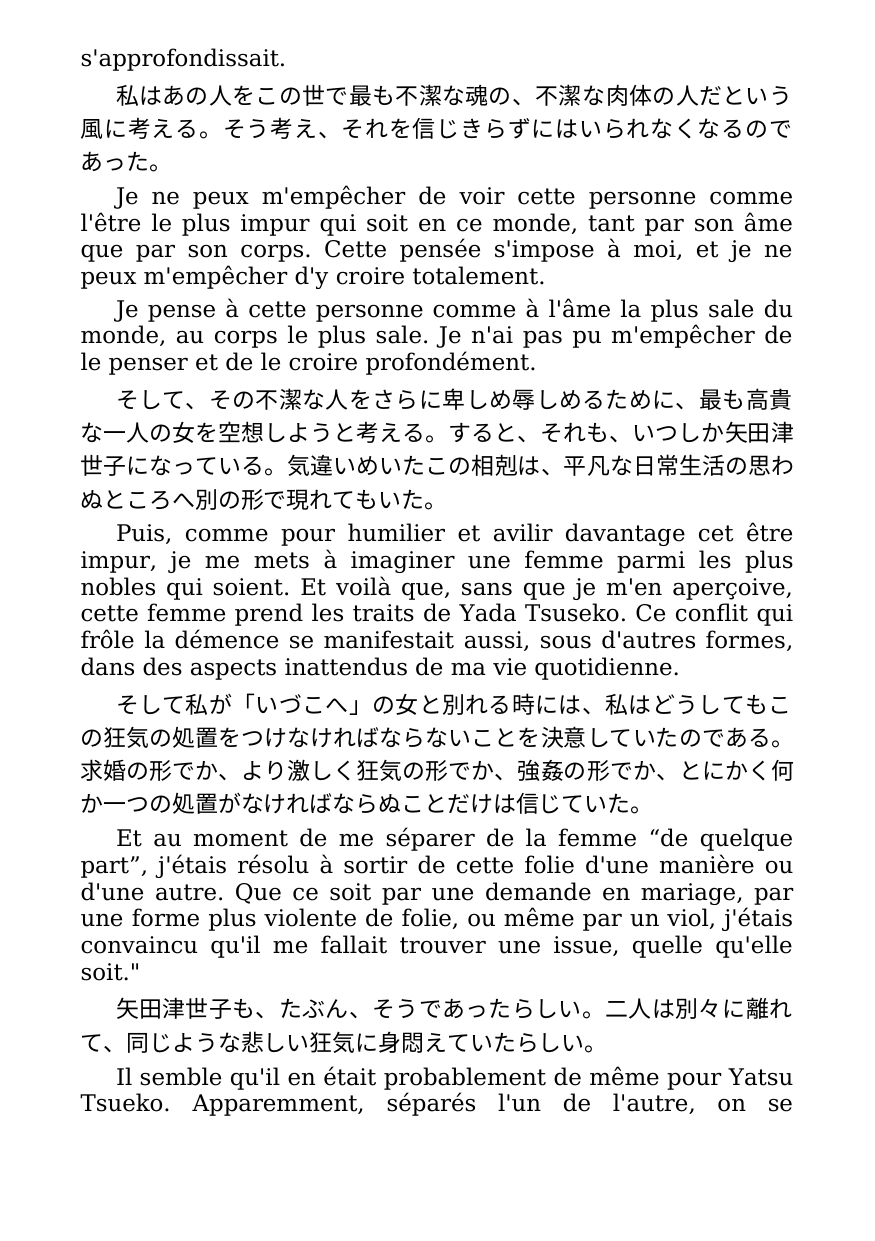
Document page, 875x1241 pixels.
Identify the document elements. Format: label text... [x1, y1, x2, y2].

text Je pense à cette personne comme à l'âme la plus sale du monde, au corps le plus sale. Je n'ai pas pu m'empêcher de le penser et de le croire profondément. [80, 296, 794, 376]
text Puis, comme pour humilier et avilir davantage cet être impur, je me mets à imaginer une femme parmi les plus nobles qui soient. Et voilà que, sans que je m'en aperçoive, cette femme prend les traits de Yada Tsuseko. Ce conflit qui frôle la démence se manifestait aussi, sous d'autres formes, dans des aspects inattendus de ma vie quotidienne. [80, 521, 794, 681]
text そして私が「いづこへ」の女と別れる時には、私はどうしてもこの狂気の処置をつけなければならないことを決意していたのである。求婚の形でか、より激しく狂気の形でか、強姦の形でか、とにかく何か一つの処置がなければならぬことだけは信じていた。 [80, 687, 794, 819]
text そして、その不潔な人をさらに卑しめ辱しめるために、最も高貴な一人の女を空想しようと考える。すると、それも、いつしか矢田津世子になっている。気違いめいたこの相剋は、平凡な日常生活の思わぬところへ別の形で現れてもいた。 [80, 382, 794, 515]
text s'approfondissait. [80, 45, 794, 72]
text 矢田津世子も、たぶん、そうであったらしい。二人は別々に離れて、同じような悲しい狂気に身悶えていたらしい。 [80, 991, 794, 1058]
text Je ne peux m'empêcher de voir cette personne comme l'être le plus impur qui soit en ce monde, tant par son âme que par son corps. Cette pensée s'impose à moi, et je ne peux m'empêcher d'y croire totalement. [80, 183, 794, 290]
text Il semble qu'il en était probablement de même pour Yatsu Tsueko. Apparemment, séparés l'un de l'autre, on se [80, 1064, 794, 1117]
text 私はあの人をこの世で最も不潔な魂の、不潔な肉体の人だという風に考える。そう考え、それを信じきらずにはいられなくなるのであった。 [80, 78, 794, 177]
text Et au moment de me séparer de la femme “de quelque part”, j'étais résolu à sortir de cette folie d'une manière ou d'une autre. Que ce soit par une demande en mariage, par une forme plus violente de folie, ou même par un viol, j'étais convaincu qu'il me fallait trouver une issue, quelle qu'elle soit." [80, 825, 794, 985]
